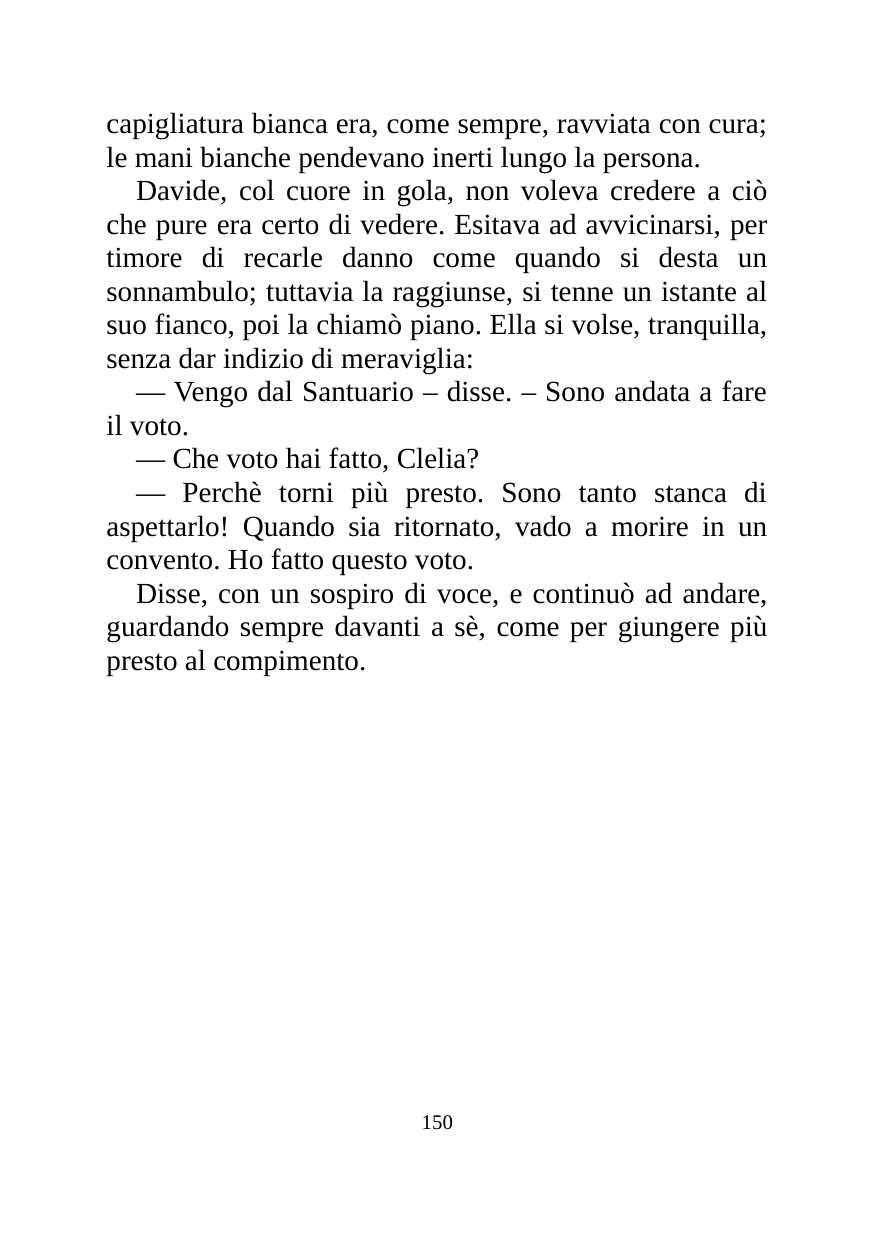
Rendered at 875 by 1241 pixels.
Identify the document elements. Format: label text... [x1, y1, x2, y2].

text — Perchè torni più presto. Sono tanto stanca di aspettarlo! Quando sia ritornato, vado a morire in un convento. Ho fatto questo voto. [106, 475, 768, 576]
text Disse, con un sospiro di voce, e continuò ad andare, guardando sempre davanti a sè, come per giungere più presto al compimento. [106, 576, 768, 676]
text — Che voto hai fatto, Clelia? [106, 442, 768, 475]
text — Vengo dal Santuario – disse. – Sono andata a fare il voto. [106, 374, 768, 442]
text Davide, col cuore in gola, non voleva credere a ciò che pure era certo di vedere. Esitava ad avvicinarsi, per timore di recarle danno come quando si desta un sonnambulo; tuttavia la raggiunse, si tenne un istante al suo fianco, poi la chiamò piano. Ella si volse, tranquilla, senza dar indizio di meraviglia: [106, 173, 768, 374]
text capigliatura bianca era, come sempre, ravviata con cura; le mani bianche pendevano inerti lungo la persona. [106, 106, 768, 173]
